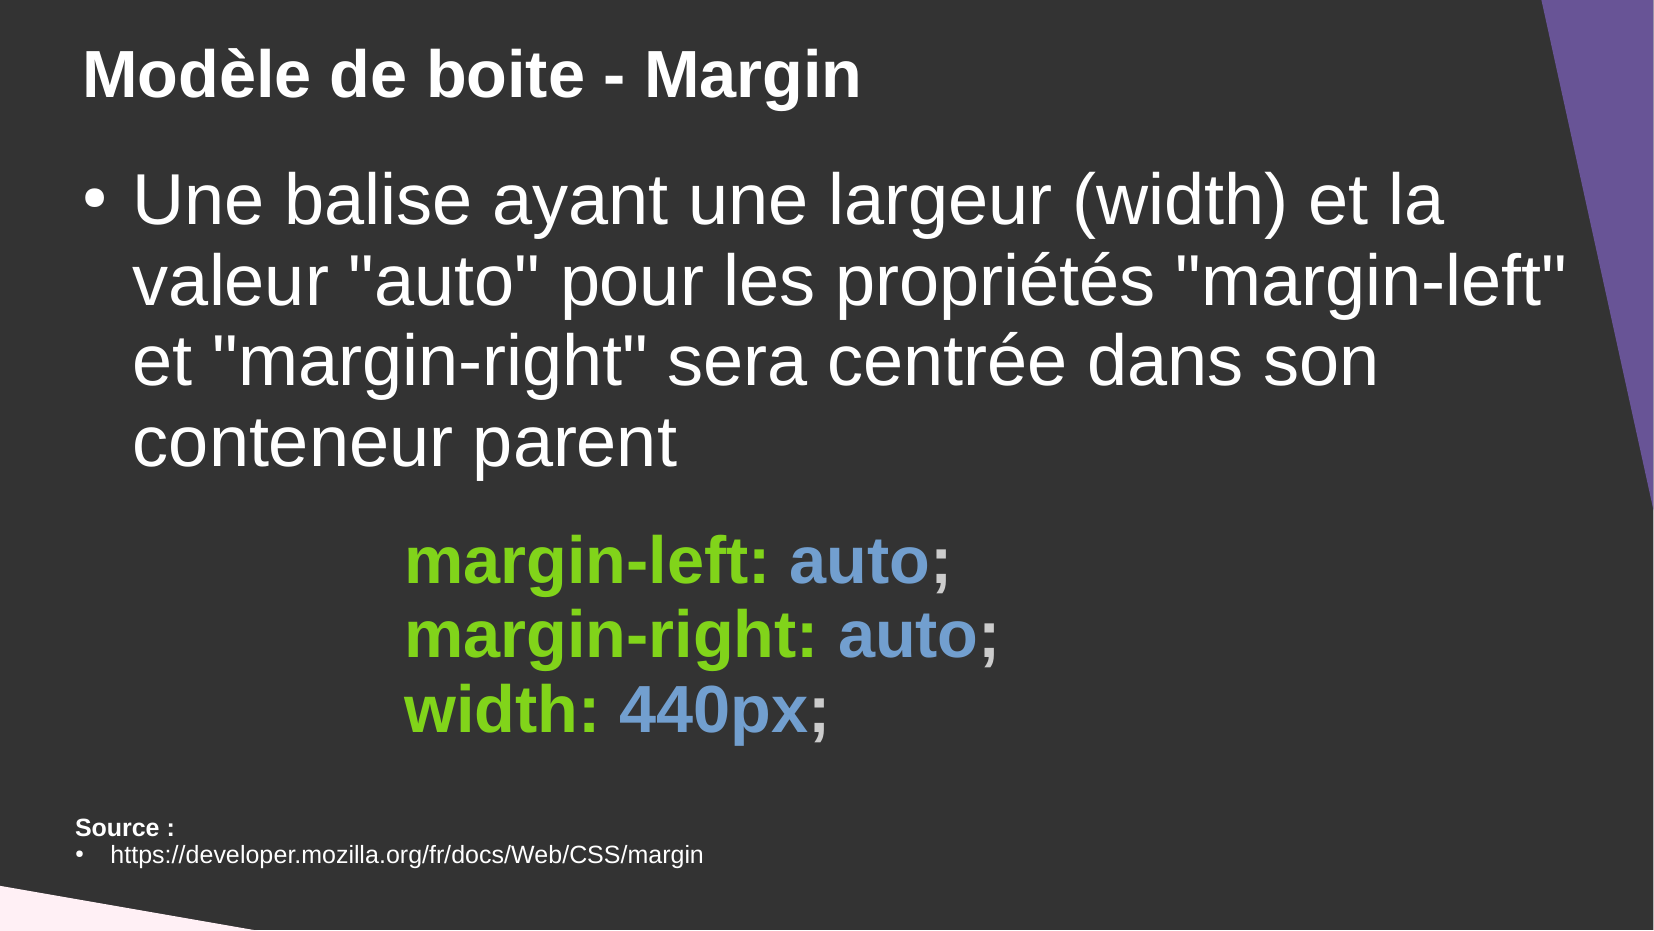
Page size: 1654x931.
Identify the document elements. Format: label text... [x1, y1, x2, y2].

text_box [0, 885, 260, 931]
text_box [1541, 0, 1654, 513]
text_box margin-left: auto; margin-right: auto; width: 440px; [389, 515, 1264, 755]
title Modèle de boite - Margin [82, 37, 1312, 112]
text_box Source : https://developer.mozilla.org/fr/docs/Web/CSS/margin [60, 805, 1546, 913]
list Une balise ayant une largeur (width) et la valeur "auto" pour les propriétés "margin-left" et "margin-right" sera centrée dans son conteneur parent [64, 159, 1604, 485]
